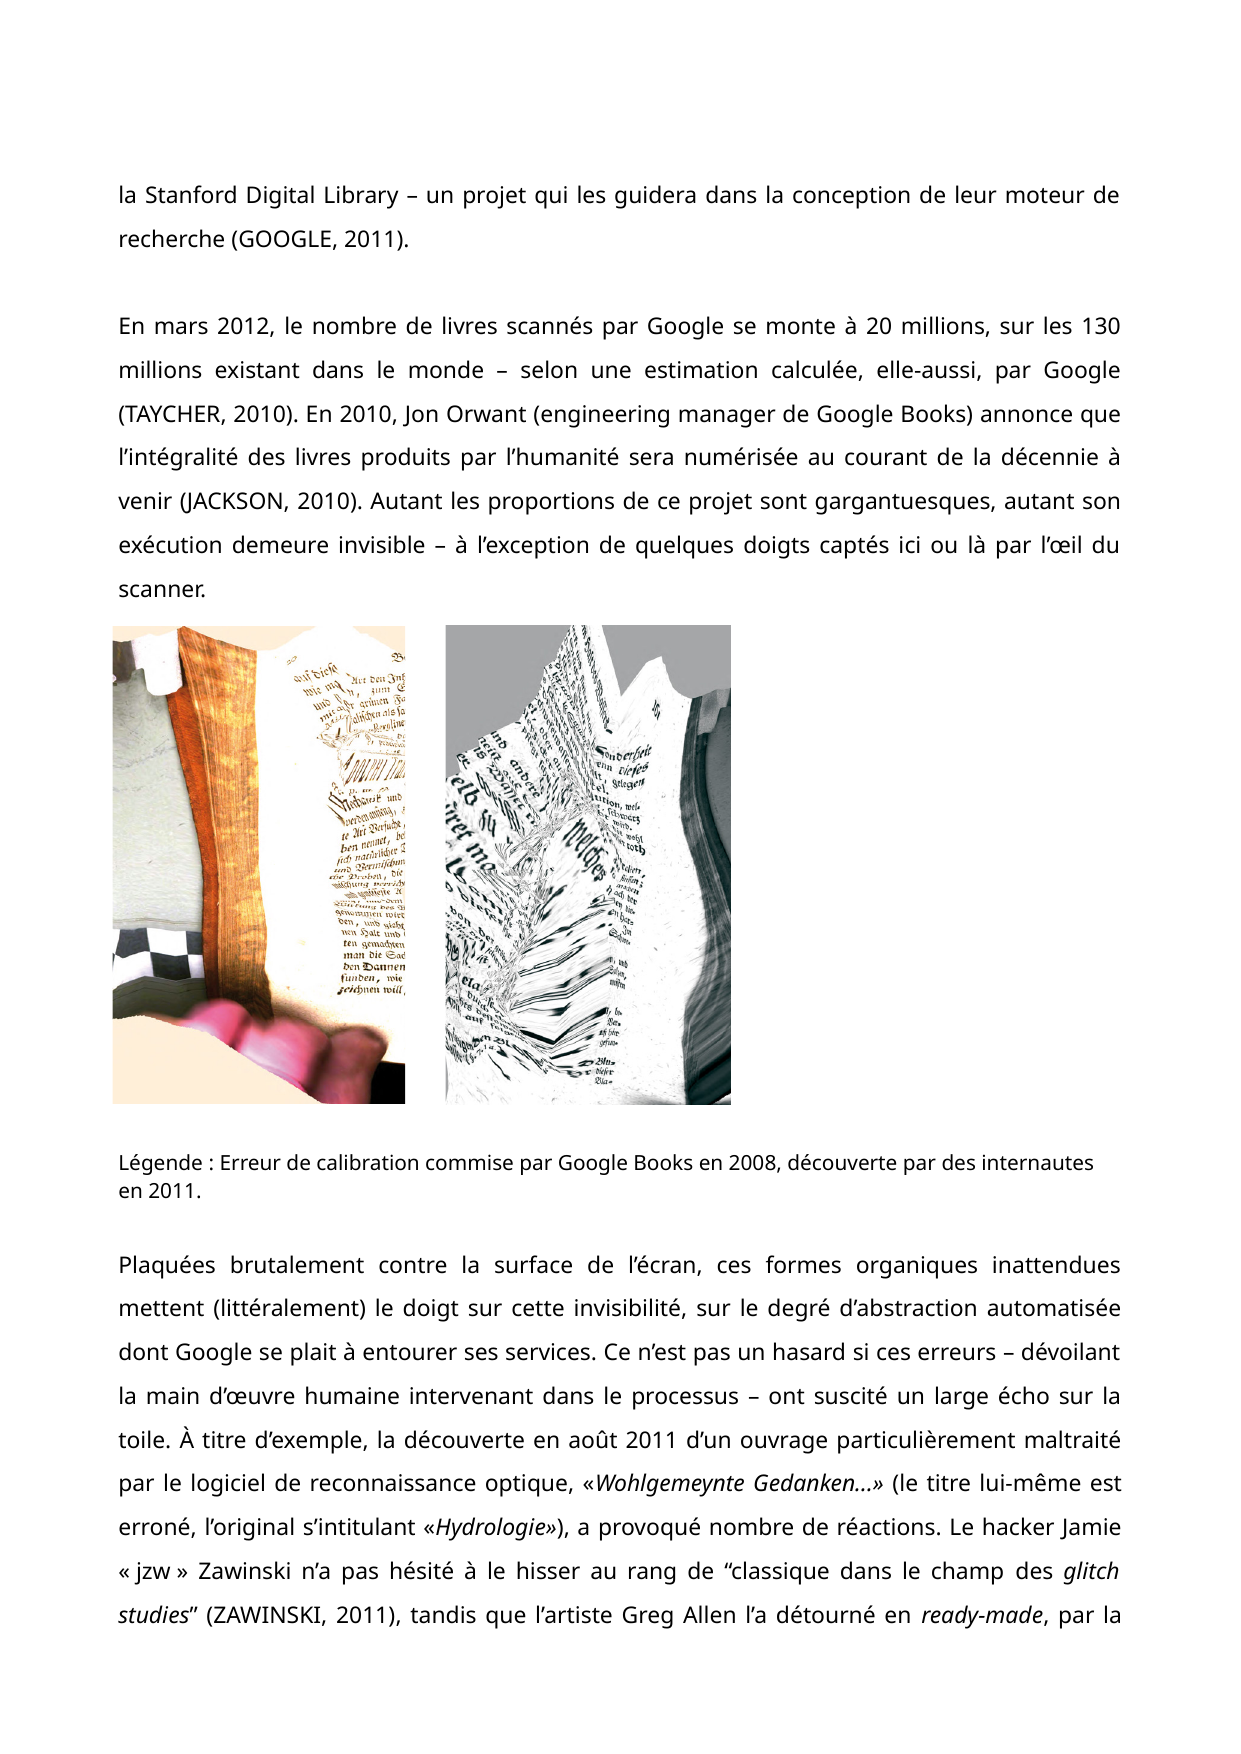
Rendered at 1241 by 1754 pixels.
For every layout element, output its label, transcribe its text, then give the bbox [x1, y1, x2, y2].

picture [445, 625, 731, 1105]
text Légende : Erreur de calibration commise par Google Books en 2008, découverte par des internautes en 2011. [118, 1148, 1122, 1205]
text Plaquées brutalement contre la surface de l’écran, ces formes organiques inattendues mettent (littéralement) le doigt sur cette invisibilité, sur le degré d’abstraction automatisée dont Google se plait à entourer ses services. Ce n’est pas un hasard si ces erreurs – dévoilant la main d’œuvre humaine intervenant dans le processus – ont suscité un large écho sur la toile. À titre d’exemple, la découverte en août 2011 d’un ouvrage particulièrement maltraité par le logiciel de reconnaissance optique, «Wohlgemeynte Gedanken...» (le titre lui-même est erroné, l’original s’intitulant «Hydrologie»), a provoqué nombre de réactions. Le hacker Jamie « jzw » Zawinski n’a pas hésité à le hisser au rang de “classique dans le champ des glitch studies” (ZAWINSKI, 2011), tandis que l’artiste Greg Allen l’a détourné en ready-made, par la [118, 1248, 1122, 1630]
text En mars 2012, le nombre de livres scannés par Google se monte à 20 millions, sur les 130 millions existant dans le monde – selon une estimation calculée, elle-aussi, par Google (TAYCHER, 2010). En 2010, Jon Orwant (engineering manager de Google Books) annonce que l’intégralité des livres produits par l’humanité sera numérisée au courant de la décennie à venir (JACKSON, 2010). Autant les proportions de ce projet sont gargantuesques, autant son exécution demeure invisible – à l’exception de quelques doigts captés ici ou là par l’œil du scanner. [118, 310, 1122, 604]
text la Stanford Digital Library – un projet qui les guidera dans la conception de leur moteur de recherche (GOOGLE, 2011). [118, 179, 1122, 254]
picture [112, 626, 406, 1104]
